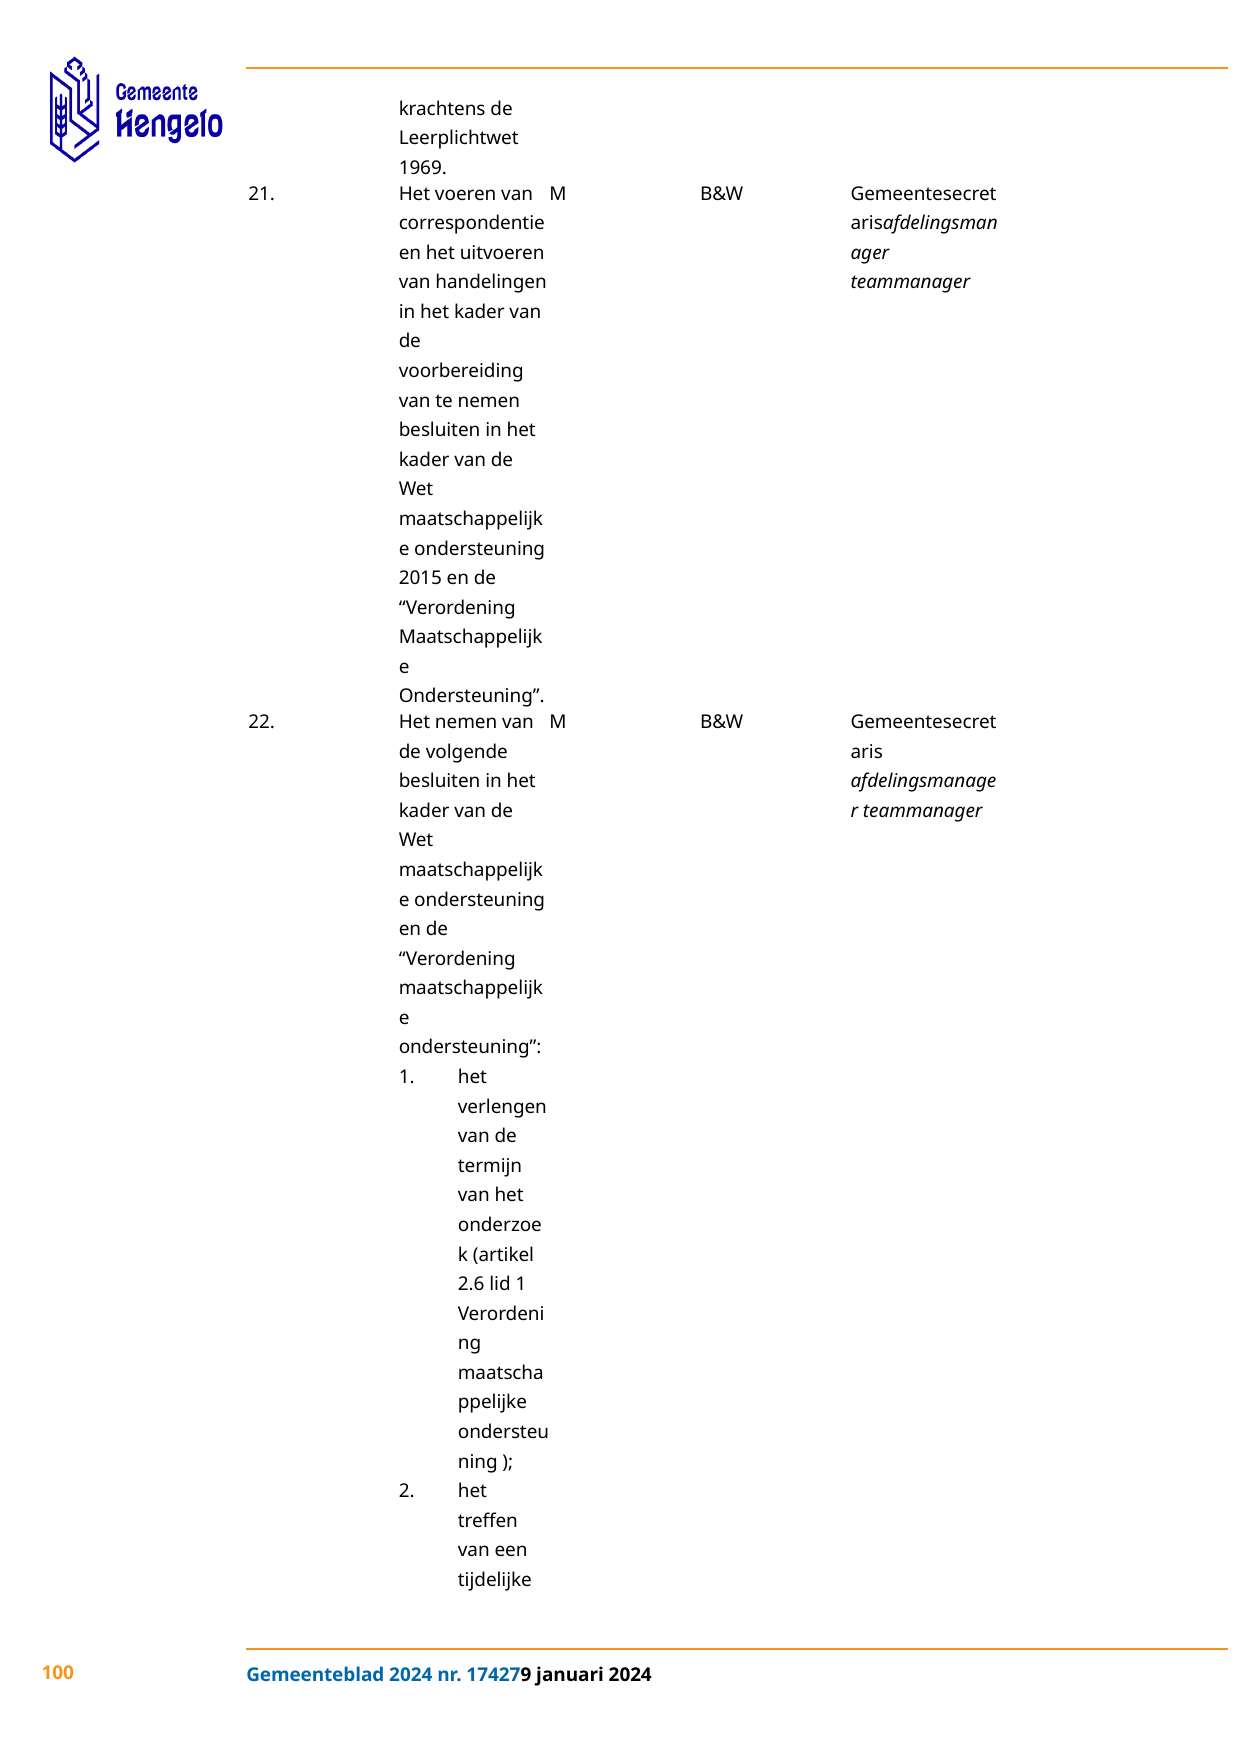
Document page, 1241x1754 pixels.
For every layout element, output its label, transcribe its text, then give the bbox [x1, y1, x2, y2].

table_cell [1001, 708, 1152, 1592]
table_cell 22. [248, 708, 398, 1592]
table_cell krachtens de Leerplichtwet 1969. [399, 95, 549, 180]
table_cell [850, 95, 1001, 180]
table_cell Gemeentesecretarisafdelingsmanager teammanager [850, 180, 1001, 708]
table_cell 21. [248, 180, 398, 708]
table_cell Het nemen van de volgende besluiten in het kader van de Wet maatschappelijke ondersteuning en de “Verordening maatschappelijke ondersteuning”: het verlengen van de termijn van het onderzoek (artikel 2.6 lid 1 Verordening maatschappelijke ondersteuning ); het treffen van een tijdelijke [399, 708, 549, 1592]
table_cell [1001, 95, 1152, 180]
picture [41, 47, 231, 172]
table_cell M [549, 708, 700, 1592]
table_cell [700, 95, 850, 180]
table_cell Het voeren van correspondentie en het uitvoeren van handelingen in het kader van de voorbereiding van te nemen besluiten in het kader van de Wet maatschappelijke ondersteuning 2015 en de “Verordening Maatschappelijke Ondersteuning”. [399, 180, 549, 708]
table_cell B&W [700, 180, 850, 708]
table_cell M [549, 180, 700, 708]
table_cell B&W [700, 708, 850, 1592]
table_cell [1001, 180, 1152, 708]
table_cell Gemeentesecretaris afdelingsmanager teammanager [850, 708, 1001, 1592]
table_cell [549, 95, 700, 180]
table_cell [248, 95, 398, 180]
